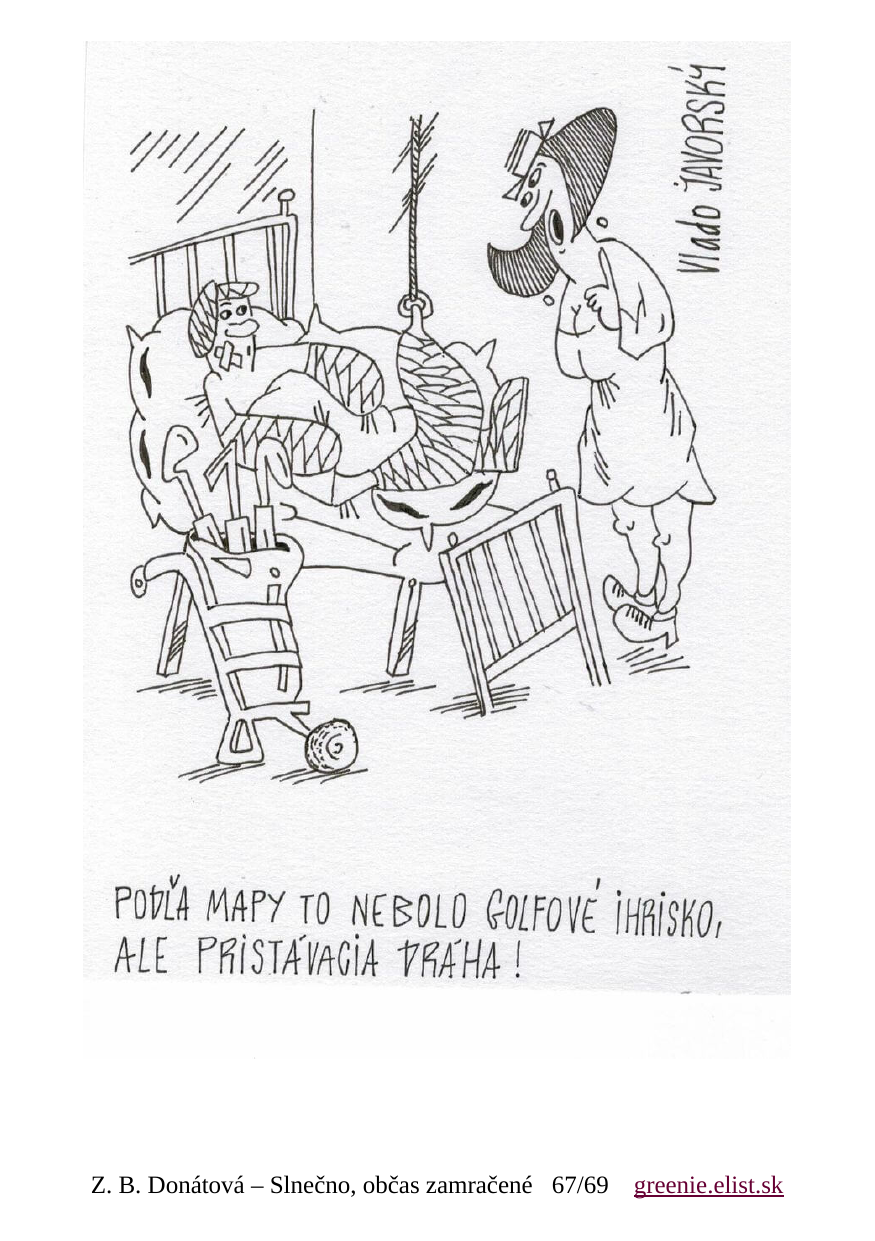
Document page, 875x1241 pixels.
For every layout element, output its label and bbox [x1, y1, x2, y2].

picture [83, 41, 791, 1059]
